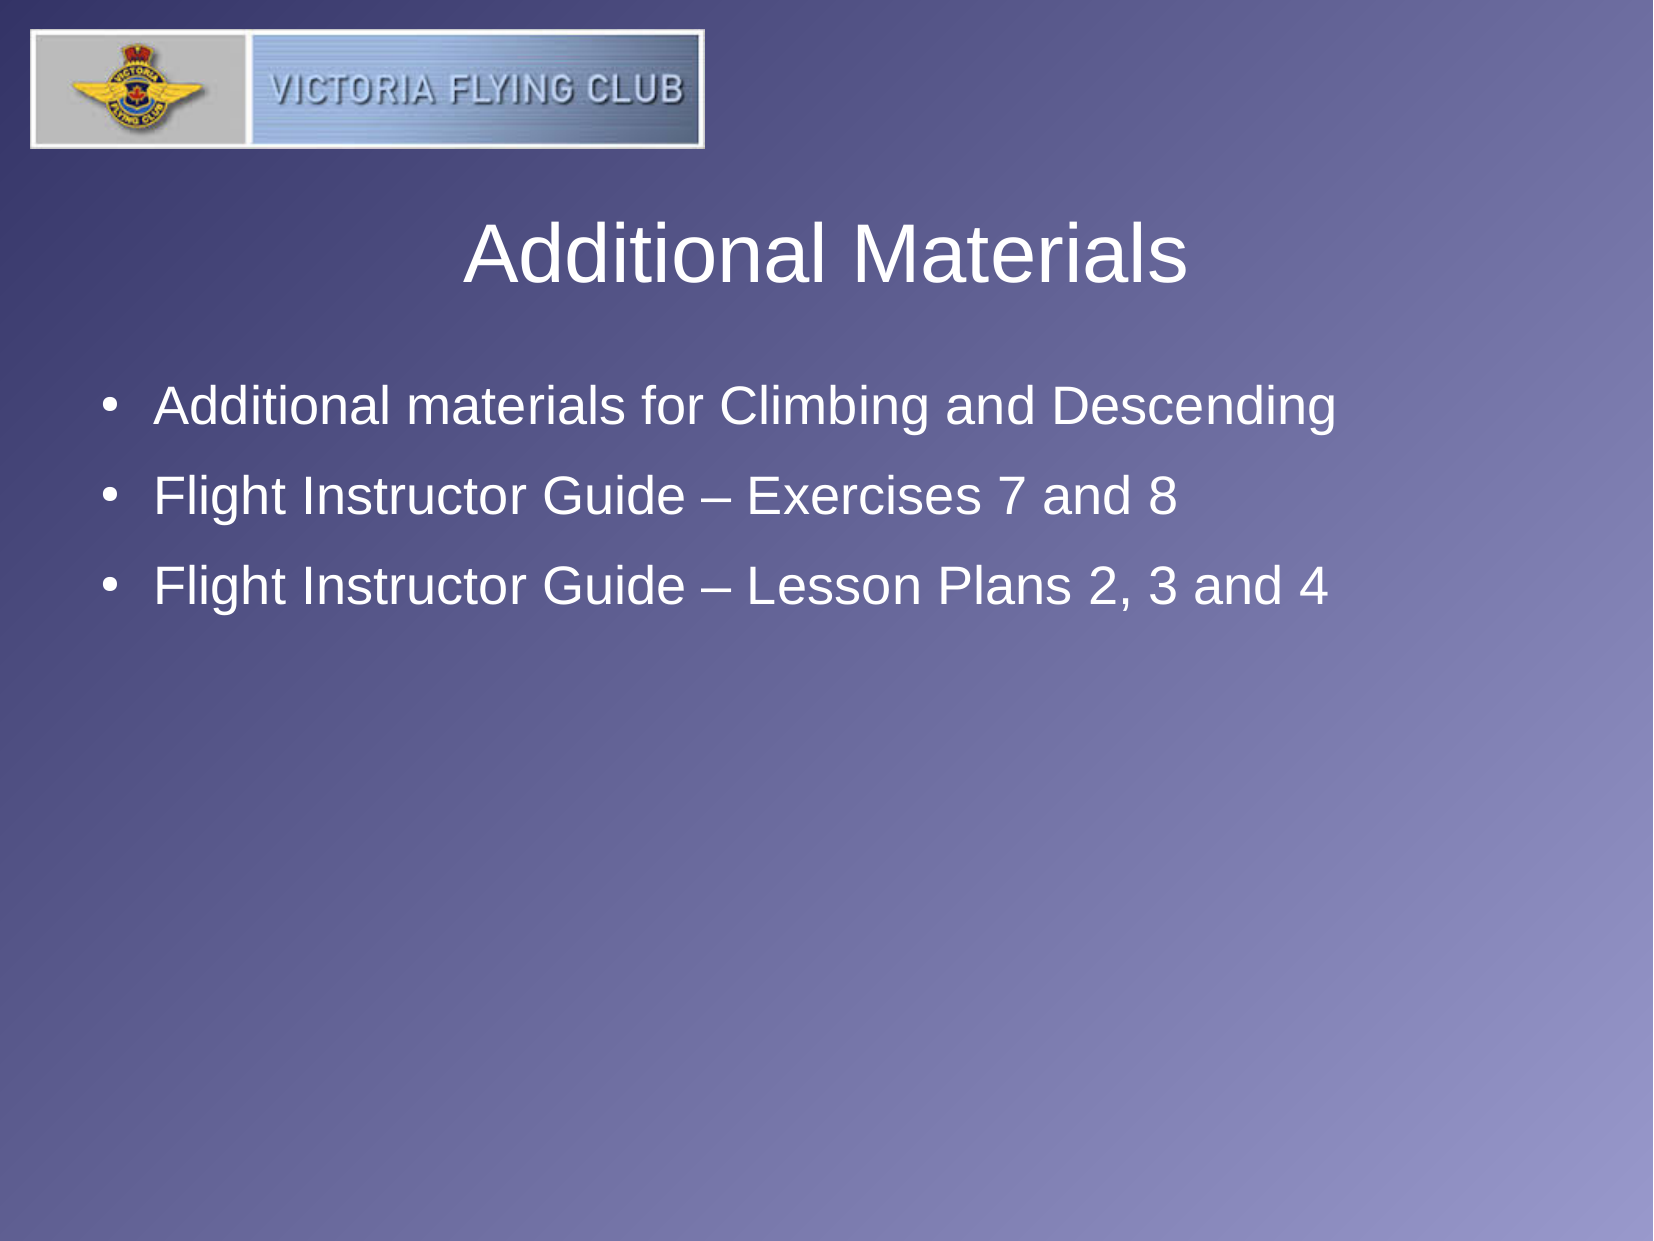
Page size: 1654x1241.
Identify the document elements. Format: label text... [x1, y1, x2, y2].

picture [30, 29, 705, 149]
title Additional Materials [82, 150, 1571, 358]
list Additional materials for Climbing and Descending Flight Instructor Guide – Exercises 7 and 8 Flight Instructor Guide – Lesson Plans 2, 3 and 4 [82, 375, 1571, 1095]
